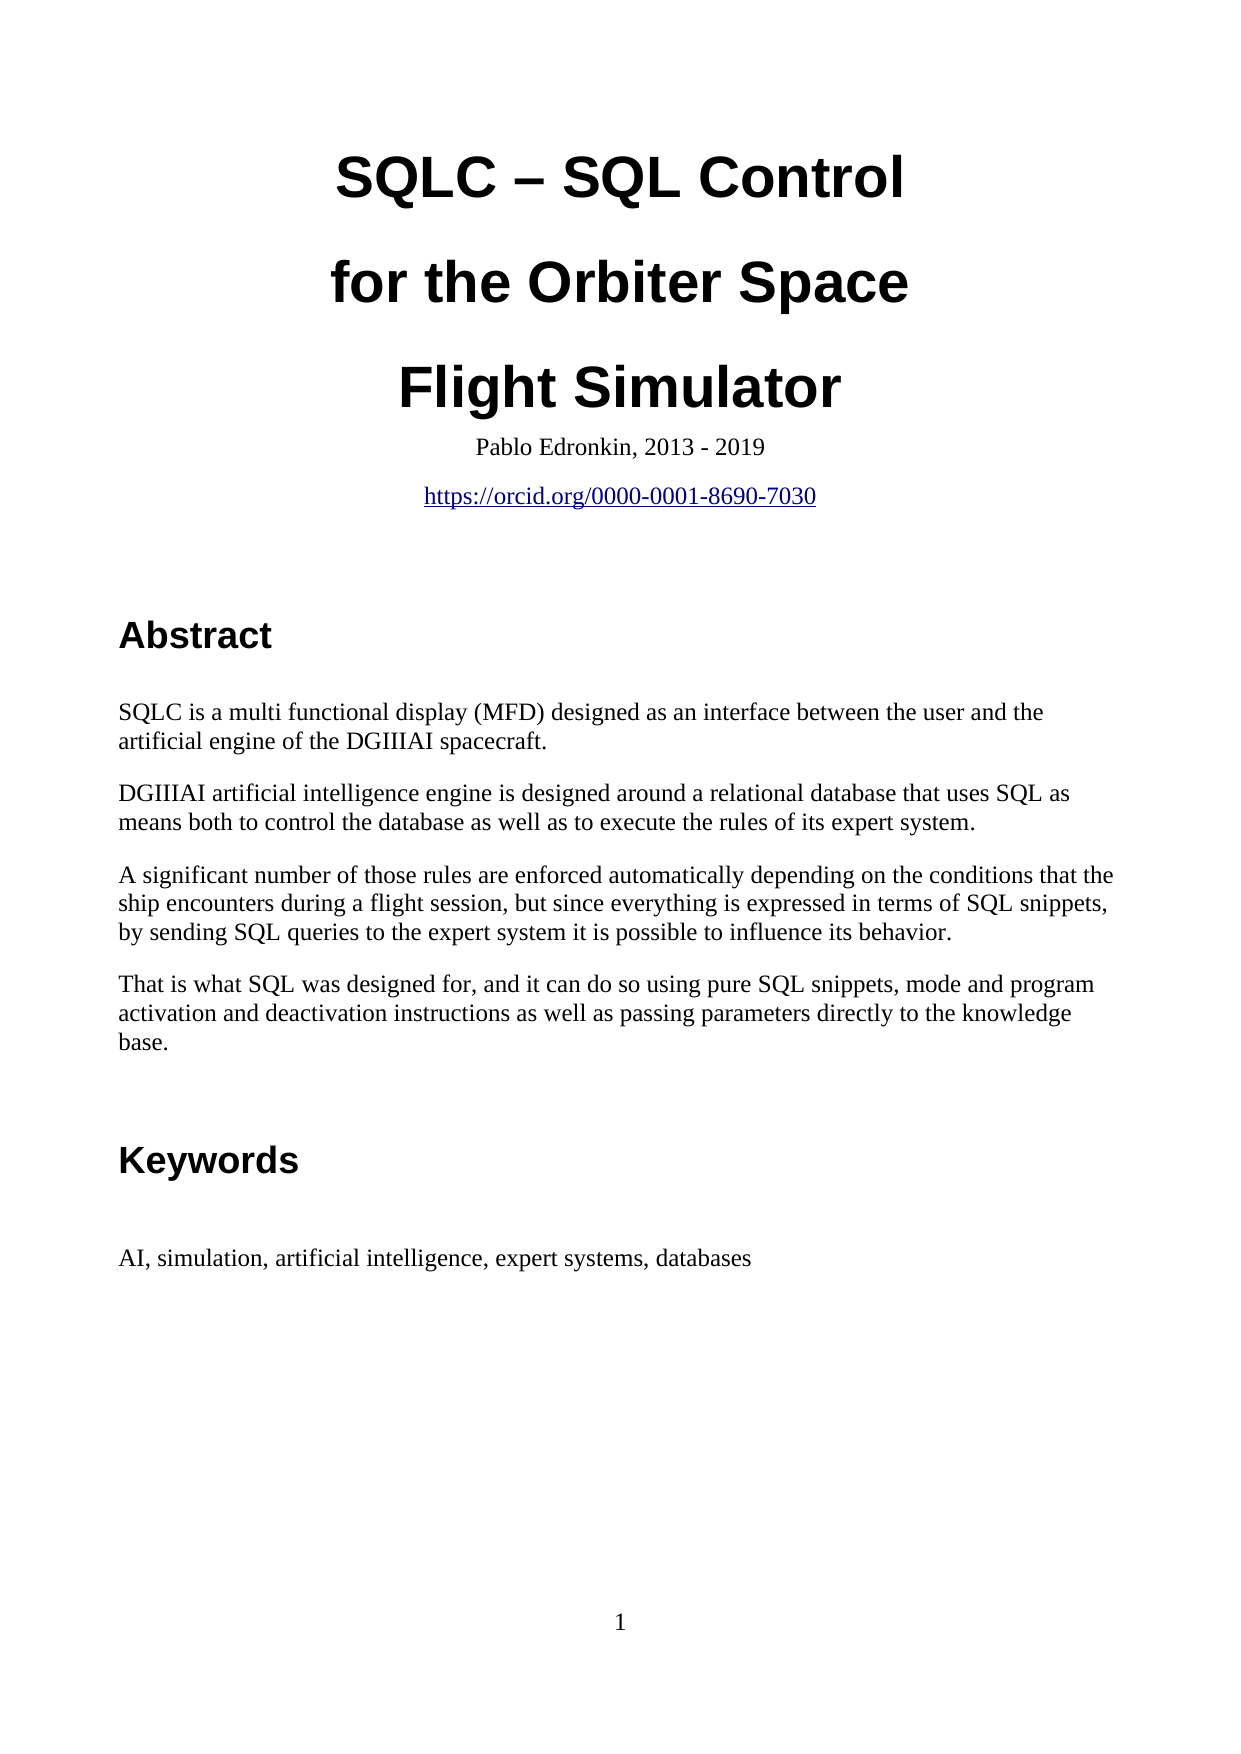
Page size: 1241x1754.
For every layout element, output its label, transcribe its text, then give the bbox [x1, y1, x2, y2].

text That is what SQL was designed for, and it can do so using pure SQL snippets, mode and program activation and deactivation instructions as well as passing parameters directly to the knowledge base. [118, 969, 1122, 1056]
title Flight Simulator [118, 352, 1122, 419]
subtitle Abstract [118, 612, 1122, 656]
text SQLC is a multi functional display (MFD) designed as an interface between the user and the artificial engine of the DGIIIAI spacecraft. [118, 697, 1122, 755]
text A significant number of those rules are enforced automatically depending on the conditions that the ship encounters during a flight session, but since everything is expressed in terms of SQL snippets, by sending SQL queries to the expert system it is possible to influence its behavior. [118, 860, 1122, 946]
text DGIIIAI artificial intelligence engine is designed around a relational database that uses SQL as means both to control the database as well as to execute the rules of its expert system. [118, 778, 1122, 836]
text https://orcid.org/0000-0001-8690-7030 [118, 481, 1122, 510]
title for the Orbiter Space [118, 248, 1122, 315]
subtitle Keywords [118, 1138, 1122, 1182]
text AI, simulation, artificial intelligence, expert systems, databases [118, 1243, 1122, 1272]
title SQLC – SQL Control [118, 143, 1122, 210]
text Pablo Edronkin, 2013 - 2019 [118, 432, 1122, 461]
